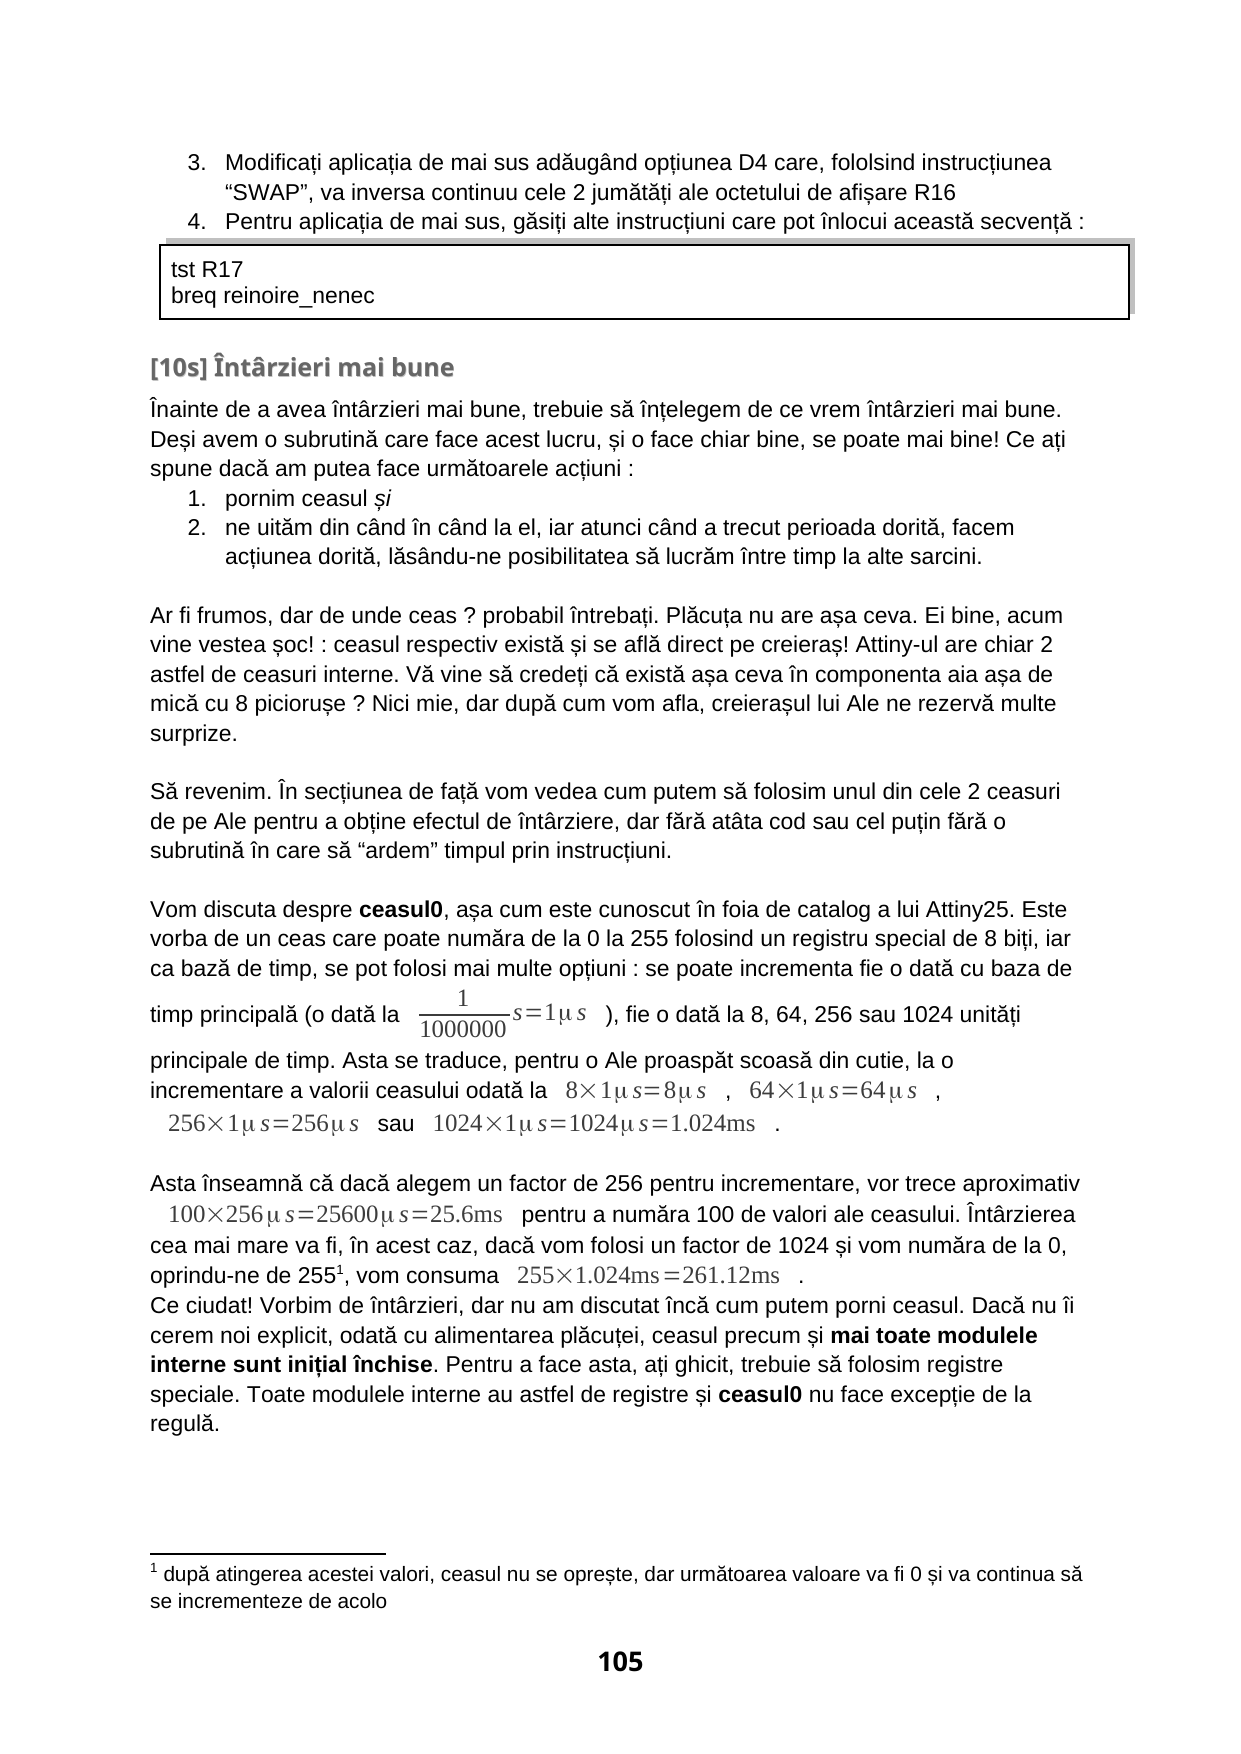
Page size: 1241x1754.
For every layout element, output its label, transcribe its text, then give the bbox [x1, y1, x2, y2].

text după atingerea acestei valori, ceasul nu se oprește, dar următoarea valoare va fi 0 și va continua să se incrementeze de acolo [150, 1561, 1091, 1613]
list Modificați aplicația de mai sus adăugând opțiunea D4 care, fololsind instrucțiunea “SWAP”, va inversa continuu cele 2 jumătăți ale octetului de afișare R16 [187, 150, 1091, 205]
text Asta înseamnă că dacă alegem un factor de 256 pentru incrementare, vor trece aproximativpentru a număra 100 de valori ale ceasului. Întârzierea cea mai mare va fi, în acest caz, dacă vom folosi un factor de 1024 și vom număra de la 0, oprindu-ne de 255, vom consuma. [150, 1171, 1091, 1289]
text Înainte de a avea întârzieri mai bune, trebuie să înțelegem de ce vrem întârzieri mai bune. Deși avem o subrutină care face acest lucru, și o face chiar bine, se poate mai bine! Ce ați spune dacă am putea face următoarele acțiuni : [150, 397, 1091, 481]
list ne uităm din când în când la el, iar atunci când a trecut perioada dorită, facem acțiunea dorită, lăsându-ne posibilitatea să lucrăm între timp la alte sarcini. [187, 514, 1091, 569]
list pornim ceasul și [187, 485, 1091, 511]
list Pentru aplicația de mai sus, găsiți alte instrucțiuni care pot înlocui această secvență : [187, 209, 1091, 234]
table_header tst R17 breq reinoire_nenec [161, 246, 1128, 318]
subtitle [10s] Întârzieri mai bune [150, 349, 1091, 384]
text Ar fi frumos, dar de unde ceas ? probabil întrebați. Plăcuța nu are așa ceva. Ei bine, acum vine vestea șoc! : ceasul respectiv există și se află direct pe creieraș! Attiny-ul are chiar 2 astfel de ceasuri interne. Vă vine să credeți că există așa ceva în componenta aia așa de mică cu 8 piciorușe ? Nici mie, dar după cum vom afla, creierașul lui Ale ne rezervă multe surprize. [150, 603, 1091, 746]
text Să revenim. În secțiunea de față vom vedea cum putem să folosim unul din cele 2 ceasuri de pe Ale pentru a obține efectul de întârziere, dar fără atâta cod sau cel puțin fără o subrutină în care să “ardem” timpul prin instrucțiuni. [150, 779, 1091, 863]
text Ce ciudat! Vorbim de întârzieri, dar nu am discutat încă cum putem porni ceasul. Dacă nu îi cerem noi explicit, odată cu alimentarea plăcuței, ceasul precum și mai toate modulele interne sunt inițial închise. Pentru a face asta, ați ghicit, trebuie să folosim registre speciale. Toate modulele interne au astfel de registre și ceasul0 nu face excepție de la regulă. [150, 1293, 1091, 1436]
text Vom discuta despre ceasul0, așa cum este cunoscut în foia de catalog a lui Attiny25. Este vorba de un ceas care poate număra de la 0 la 255 folosind un registru special de 8 biți, iar ca bază de timp, se pot folosi mai multe opțiuni : se poate incrementa fie o dată cu baza de timp principală (o dată la), fie o dată la 8, 64, 256 sau 1024 unități principale de timp. Asta se traduce, pentru o Ale proaspăt scoasă din cutie, la o incrementare a valorii ceasului odată la,, sau. [150, 896, 1091, 1138]
